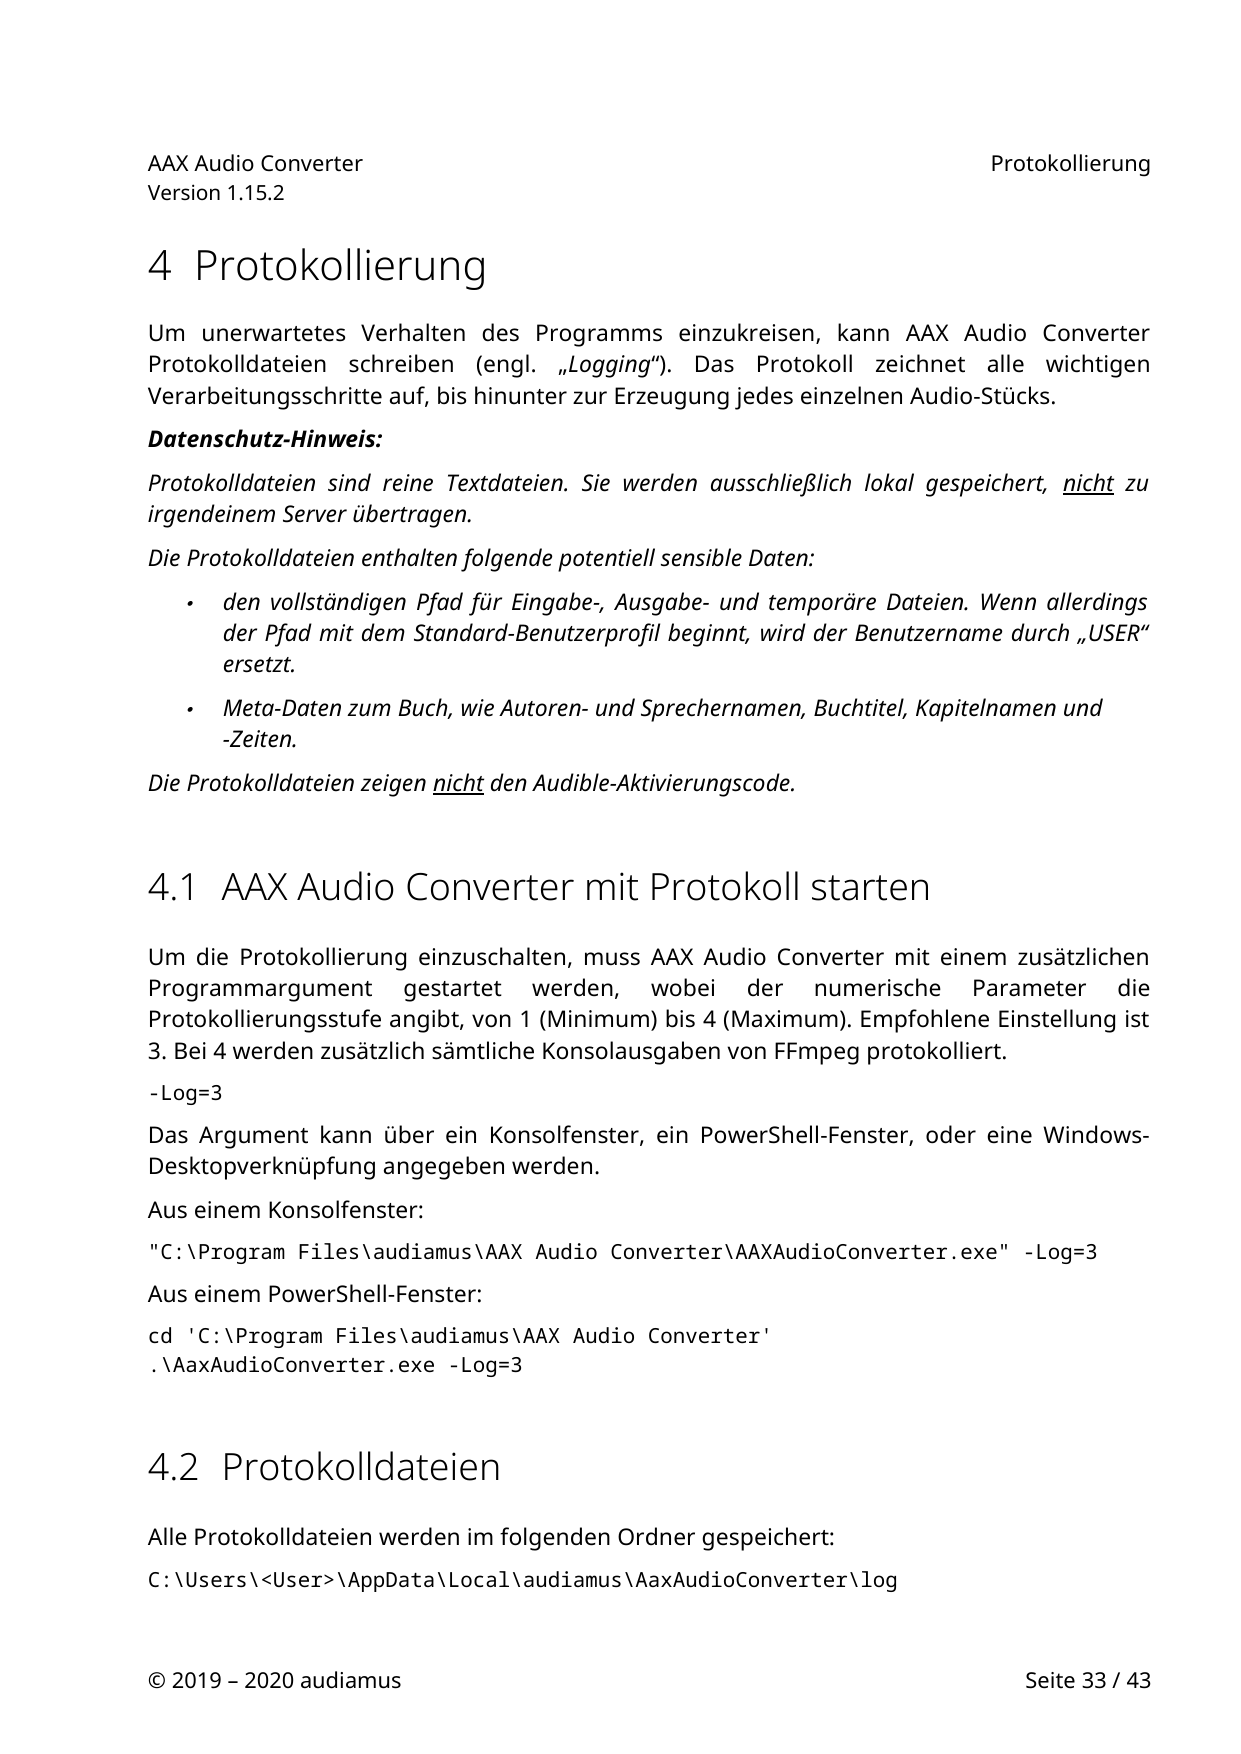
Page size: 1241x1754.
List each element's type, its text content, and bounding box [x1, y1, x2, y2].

list den vollständigen Pfad für Eingabe-, Ausgabe- und temporäre Dateien. Wenn allerdings der Pfad mit dem Standard-Benutzerprofil beginnt, wird der Benutzername durch „USER“ ersetzt. [185, 585, 1152, 679]
text Protokolldateien sind reine Textdateien. Sie werden ausschließlich lokal gespeichert, nicht zu irgendeinem Server übertragen. [148, 467, 1152, 529]
text "C:\Program Files\audiamus\AAX Audio Converter\AAXAudioConverter.exe" -Log=3 [148, 1237, 1152, 1266]
subtitle Protokollierung [148, 235, 1152, 292]
text Aus einem Konsolfenster: [148, 1194, 1152, 1225]
text Um die Protokollierung einzuschalten, muss AAX Audio Converter mit einem zusätzlichen Programmargument gestartet werden, wobei der numerische Parameter die Protokollierungsstufe angibt, von 1 (Minimum) bis 4 (Maximum). Empfohlene Einstellung ist 3. Bei 4 werden zusätzlich sämtliche Konsolausgaben von FFmpeg protokolliert. [148, 941, 1152, 1066]
subtitle Protokolldateien [148, 1441, 1152, 1492]
text Die Protokolldateien zeigen nicht den Audible-Aktivierungscode. [148, 766, 1152, 798]
text Das Argument kann über ein Konsolfenster, ein PowerShell-Fenster, oder eine Windows-Desktopverknüpfung angegeben werden. [148, 1119, 1152, 1181]
text Die Protokolldateien enthalten folgende potentiell sensible Daten: [148, 542, 1152, 573]
text Aus einem PowerShell-Fenster: [148, 1278, 1152, 1309]
text cd 'C:\Program Files\audiamus\AAX Audio Converter' .\AaxAudioConverter.exe -Log=3 [148, 1322, 1152, 1378]
text Datenschutz-Hinweis: [148, 423, 1152, 454]
text Um unerwartetes Verhalten des Programms einzukreisen, kann AAX Audio Converter Protokolldateien schreiben (engl. „Logging“). Das Protokoll zeichnet alle wichtigen Verarbeitungsschritte auf, bis hinunter zur Erzeugung jedes einzelnen Audio-Stücks. [148, 317, 1152, 411]
text Alle Protokolldateien werden im folgenden Ordner gespeichert: [148, 1521, 1152, 1552]
text -Log=3 [148, 1078, 1152, 1106]
subtitle AAX Audio Converter mit Protokoll starten [148, 860, 1152, 911]
list Meta-Daten zum Buch, wie Autoren- und Sprechernamen, Buchtitel, Kapitelnamen und -Zeiten. [185, 692, 1152, 754]
text C:\Users\<User>\AppData\Local\audiamus\AaxAudioConverter\log [148, 1565, 1152, 1593]
